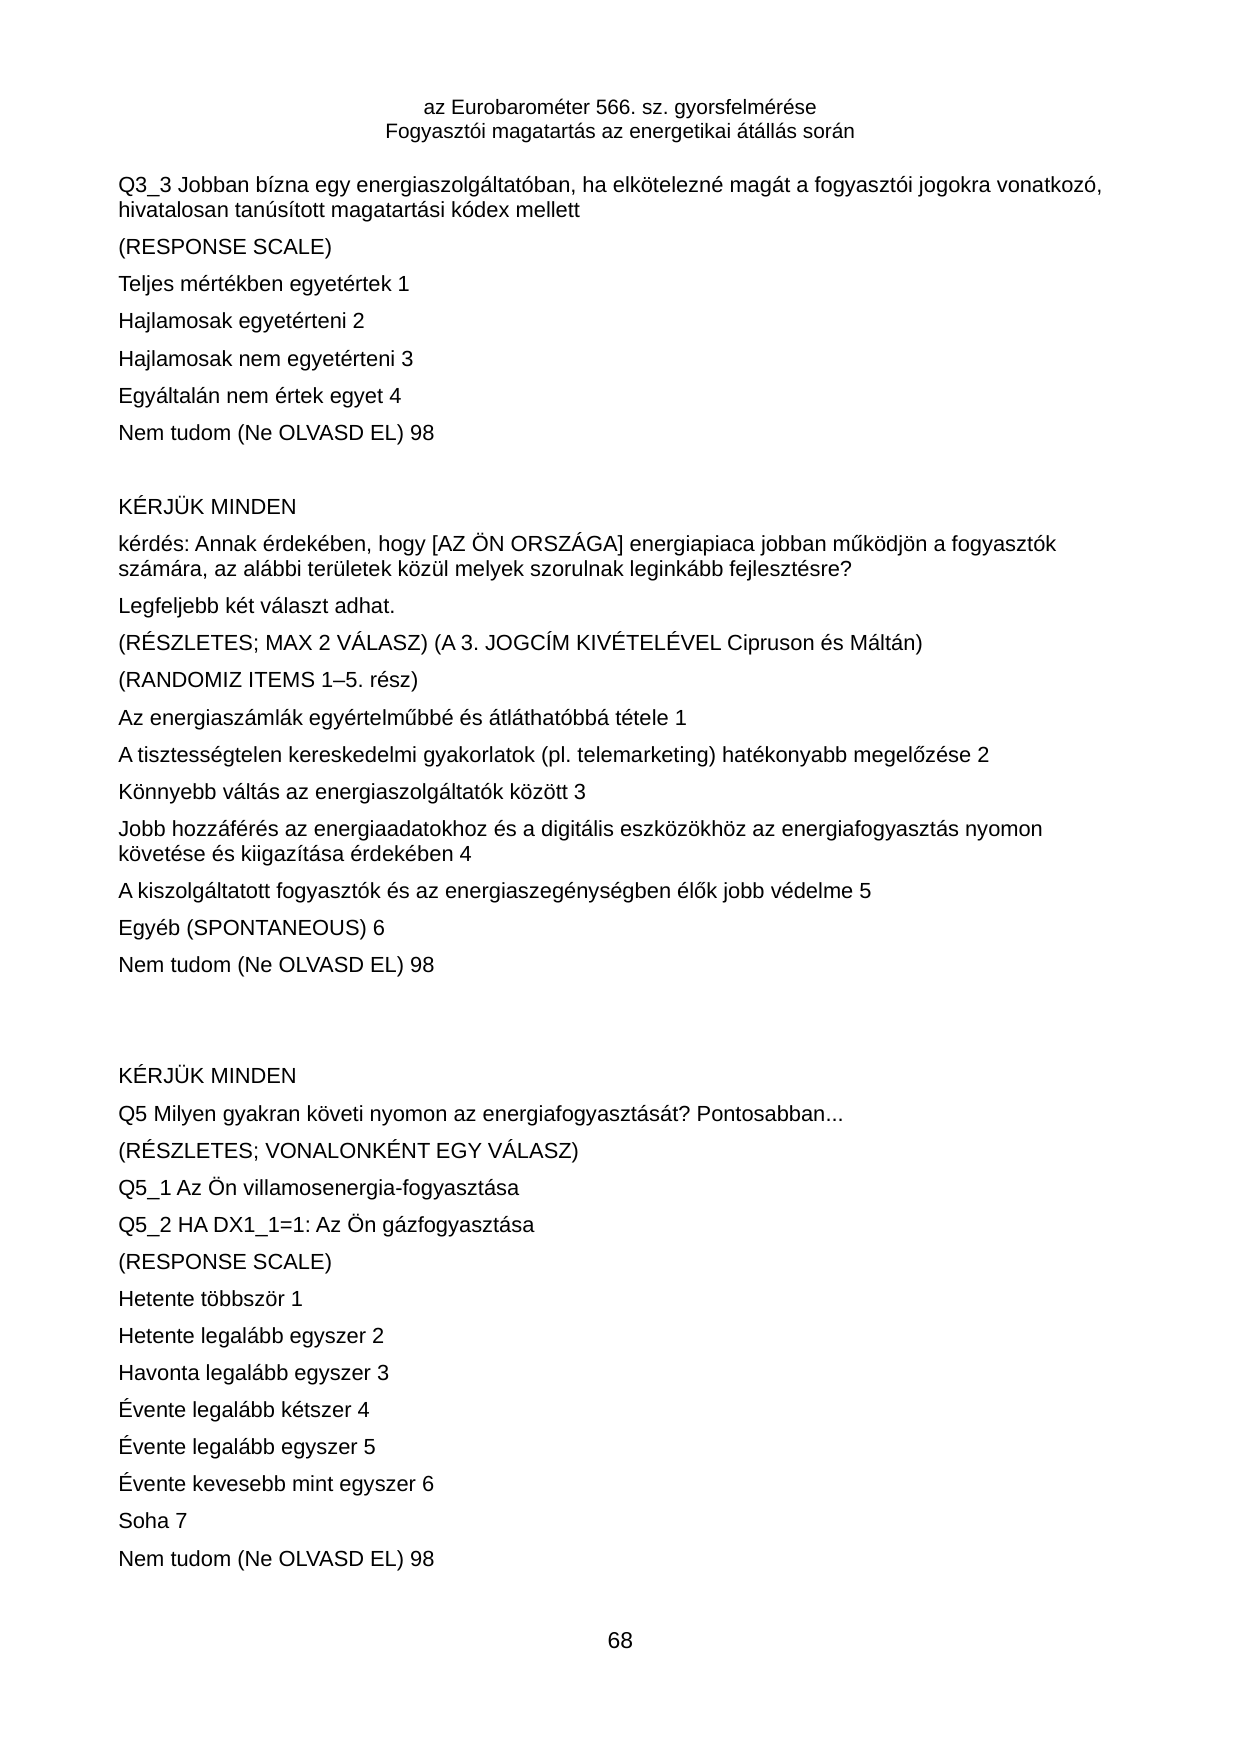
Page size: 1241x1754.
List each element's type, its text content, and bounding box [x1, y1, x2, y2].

text Egyáltalán nem értek egyet 4 [118, 382, 1122, 408]
text kérdés: Annak érdekében, hogy [AZ ÖN ORSZÁGA] energiapiaca jobban működjön a fogyasztók számára, az alábbi területek közül melyek szorulnak leginkább fejlesztésre? [118, 531, 1122, 581]
text A kiszolgáltatott fogyasztók és az energiaszegénységben élők jobb védelme 5 [118, 878, 1122, 903]
text Nem tudom (Ne OLVASD EL) 98 [118, 952, 1122, 977]
text KÉRJÜK MINDEN [118, 494, 1122, 519]
text Legfeljebb két választ adhat. [118, 593, 1122, 618]
text (RÉSZLETES; VONALONKÉNT EGY VÁLASZ) [118, 1137, 1122, 1163]
text Hajlamosak nem egyetérteni 3 [118, 345, 1122, 371]
text Jobb hozzáférés az energiaadatokhoz és a digitális eszközökhöz az energiafogyasztás nyomon követése és kiigazítása érdekében 4 [118, 816, 1122, 866]
text Évente kevesebb mint egyszer 6 [118, 1471, 1122, 1496]
text Havonta legalább egyszer 3 [118, 1360, 1122, 1385]
text Q5_2 HA DX1_1=1: Az Ön gázfogyasztása [118, 1212, 1122, 1237]
text Nem tudom (Ne OLVASD EL) 98 [118, 1545, 1122, 1571]
text Könnyebb váltás az energiaszolgáltatók között 3 [118, 778, 1122, 804]
text Az energiaszámlák egyértelműbbé és átláthatóbbá tétele 1 [118, 704, 1122, 729]
text Q5_1 Az Ön villamosenergia-fogyasztása [118, 1174, 1122, 1200]
text Q3_3 Jobban bízna egy energiaszolgáltatóban, ha elkötelezné magát a fogyasztói jogokra vonatkozó, hivatalosan tanúsított magatartási kódex mellett [118, 172, 1122, 222]
text Évente legalább egyszer 5 [118, 1434, 1122, 1459]
text (RESPONSE SCALE) [118, 1249, 1122, 1274]
text Teljes mértékben egyetértek 1 [118, 271, 1122, 296]
text Soha 7 [118, 1508, 1122, 1533]
text Hetente többször 1 [118, 1286, 1122, 1311]
text (RESPONSE SCALE) [118, 234, 1122, 259]
text (RÉSZLETES; MAX 2 VÁLASZ) (A 3. JOGCÍM KIVÉTELÉVEL Cipruson és Máltán) [118, 630, 1122, 655]
text A tisztességtelen kereskedelmi gyakorlatok (pl. telemarketing) hatékonyabb megelőzése 2 [118, 741, 1122, 767]
text Q5 Milyen gyakran követi nyomon az energiafogyasztását? Pontosabban... [118, 1100, 1122, 1126]
text KÉRJÜK MINDEN [118, 1063, 1122, 1088]
text Egyéb (SPONTANEOUS) 6 [118, 915, 1122, 940]
text (RANDOMIZ ITEMS 1–5. rész) [118, 667, 1122, 692]
text Évente legalább kétszer 4 [118, 1397, 1122, 1422]
text Hetente legalább egyszer 2 [118, 1323, 1122, 1348]
text Nem tudom (Ne OLVASD EL) 98 [118, 419, 1122, 445]
text Hajlamosak egyetérteni 2 [118, 308, 1122, 333]
